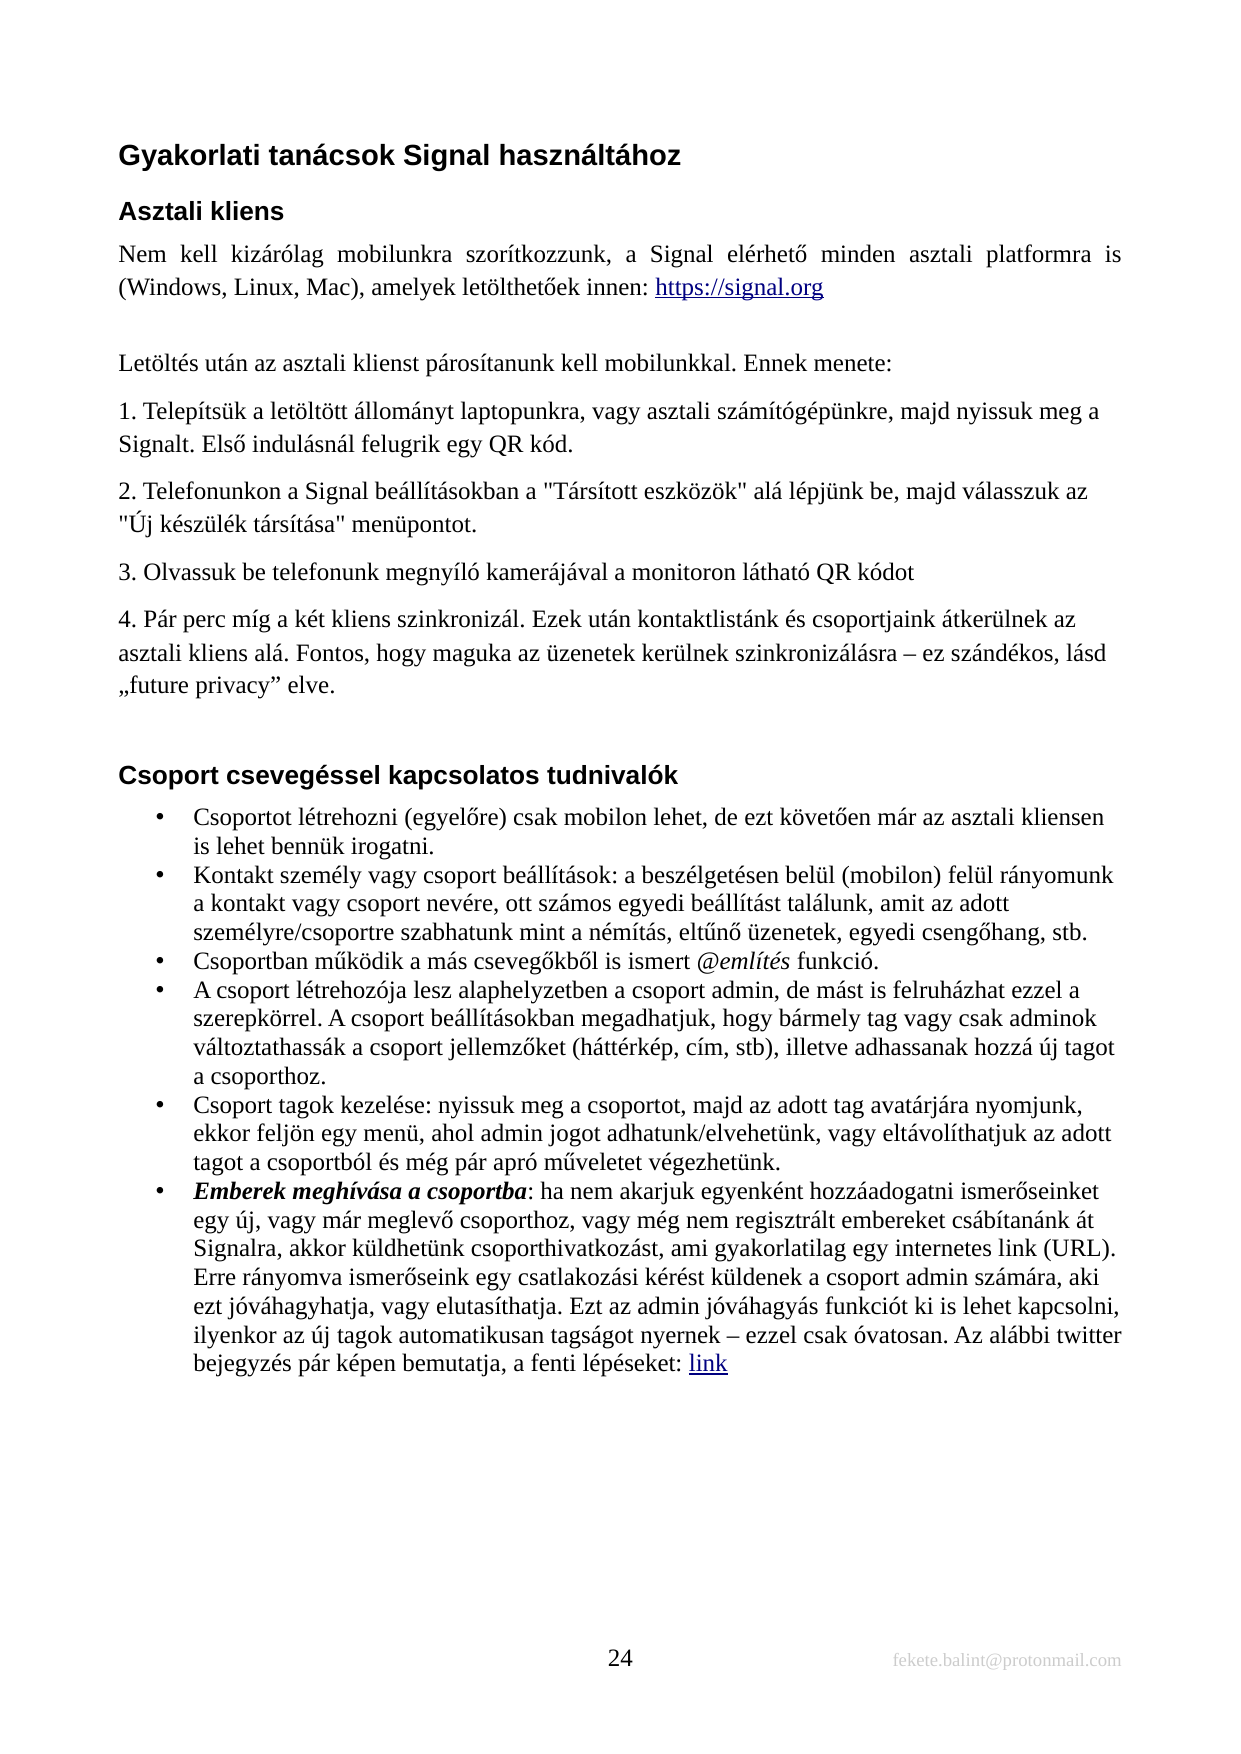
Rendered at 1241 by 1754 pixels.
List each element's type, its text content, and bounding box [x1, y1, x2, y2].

list Csoportban működik a más csevegőkből is ismert @említés funkció. [156, 946, 1122, 975]
text Letöltés után az asztali klienst párosítanunk kell mobilunkkal. Ennek menete: [118, 348, 1122, 377]
list Emberek meghívása a csoportba: ha nem akarjuk egyenként hozzáadogatni ismerőseinket egy új, vagy már meglevő csoporthoz, vagy még nem regisztrált embereket csábítanánk át Signalra, akkor küldhetünk csoporthivatkozást, ami gyakorlatilag egy internetes link (URL). Erre rányomva ismerőseink egy csatlakozási kérést küldenek a csoport admin számára, aki ezt jóváhagyhatja, vagy elutasíthatja. Ezt az admin jóváhagyás funkciót ki is lehet kapcsolni, ilyenkor az új tagok automatikusan tagságot nyernek – ezzel csak óvatosan. Az alábbi twitter bejegyzés pár képen bemutatja, a fenti lépéseket: link [156, 1176, 1122, 1377]
list Kontakt személy vagy csoport beállítások: a beszélgetésen belül (mobilon) felül rányomunk a kontakt vagy csoport nevére, ott számos egyedi beállítást találunk, amit az adott személyre/csoportre szabhatunk mint a némítás, eltűnő üzenetek, egyedi csengőhang, stb. [156, 860, 1122, 946]
text 2. Telefonunkon a Signal beállításokban a "Társított eszközök" alá lépjünk be, majd válasszuk az "Új készülék társítása" menüpontot. [118, 476, 1122, 538]
text 4. Pár perc míg a két kliens szinkronizál. Ezek után kontaktlistánk és csoportjaink átkerülnek az asztali kliens alá. Fontos, hogy maguka az üzenetek kerülnek szinkronizálásra – ez szándékos, lásd „future privacy” elve. [118, 604, 1122, 699]
subtitle Csoport csevegéssel kapcsolatos tudnivalók [118, 759, 1122, 790]
list Csoport tagok kezelése: nyissuk meg a csoportot, majd az adott tag avatárjára nyomjunk, ekkor feljön egy menü, ahol admin jogot adhatunk/elvehetünk, vagy eltávolíthatjuk az adott tagot a csoportból és még pár apró műveletet végezhetünk. [156, 1090, 1122, 1176]
text Nem kell kizárólag mobilunkra szorítkozzunk, a Signal elérhető minden asztali platformra is (Windows, Linux, Mac), amelyek letölthetőek innen: https://signal.org [118, 239, 1122, 301]
text 3. Olvassuk be telefonunk megnyíló kamerájával a monitoron látható QR kódot [118, 557, 1122, 586]
text 1. Telepítsük a letöltött állományt laptopunkra, vagy asztali számítógépünkre, majd nyissuk meg a Signalt. Első indulásnál felugrik egy QR kód. [118, 396, 1122, 457]
subtitle Asztali kliens [118, 196, 1122, 226]
list Csoportot létrehozni (egyelőre) csak mobilon lehet, de ezt követően már az asztali kliensen is lehet bennük irogatni. [156, 802, 1122, 860]
subtitle Gyakorlati tanácsok Signal használtához [118, 137, 1122, 171]
list A csoport létrehozója lesz alaphelyzetben a csoport admin, de mást is felruházhat ezzel a szerepkörrel. A csoport beállításokban megadhatjuk, hogy bármely tag vagy csak adminok változtathassák a csoport jellemzőket (háttérkép, cím, stb), illetve adhassanak hozzá új tagot a csoporthoz. [156, 975, 1122, 1090]
